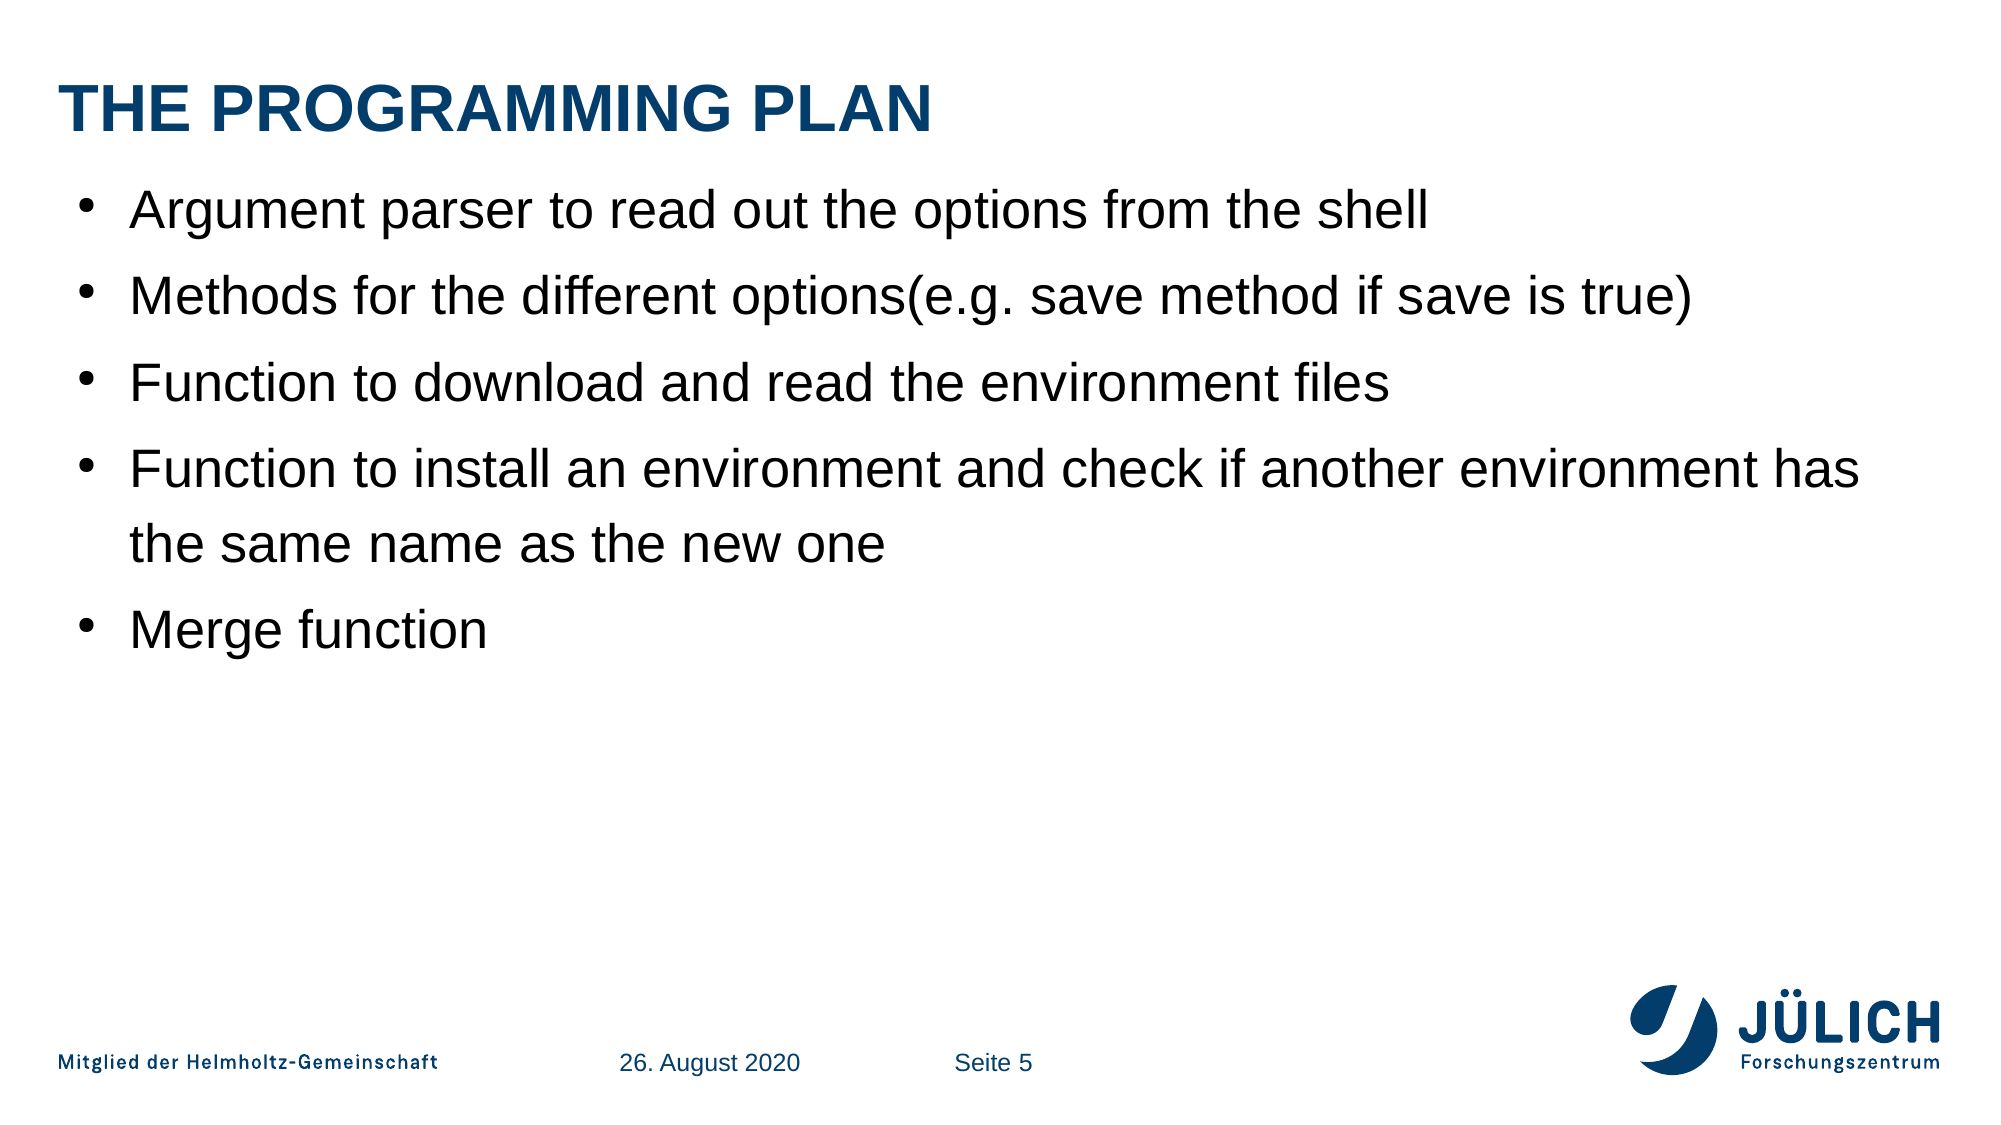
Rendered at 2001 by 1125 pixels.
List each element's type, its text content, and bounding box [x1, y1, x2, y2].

slide_number 26. August 2020 [619, 1046, 882, 1084]
list Argument parser to read out the options from the shell Methods for the different options(e.g. save method if save is true) Function to download and read the environment files Function to install an environment and check if another environment has the same name as the new one Merge function [59, 164, 1938, 948]
title The programming plan [59, 53, 1938, 164]
slide_number Seite <number> [954, 1046, 1073, 1084]
